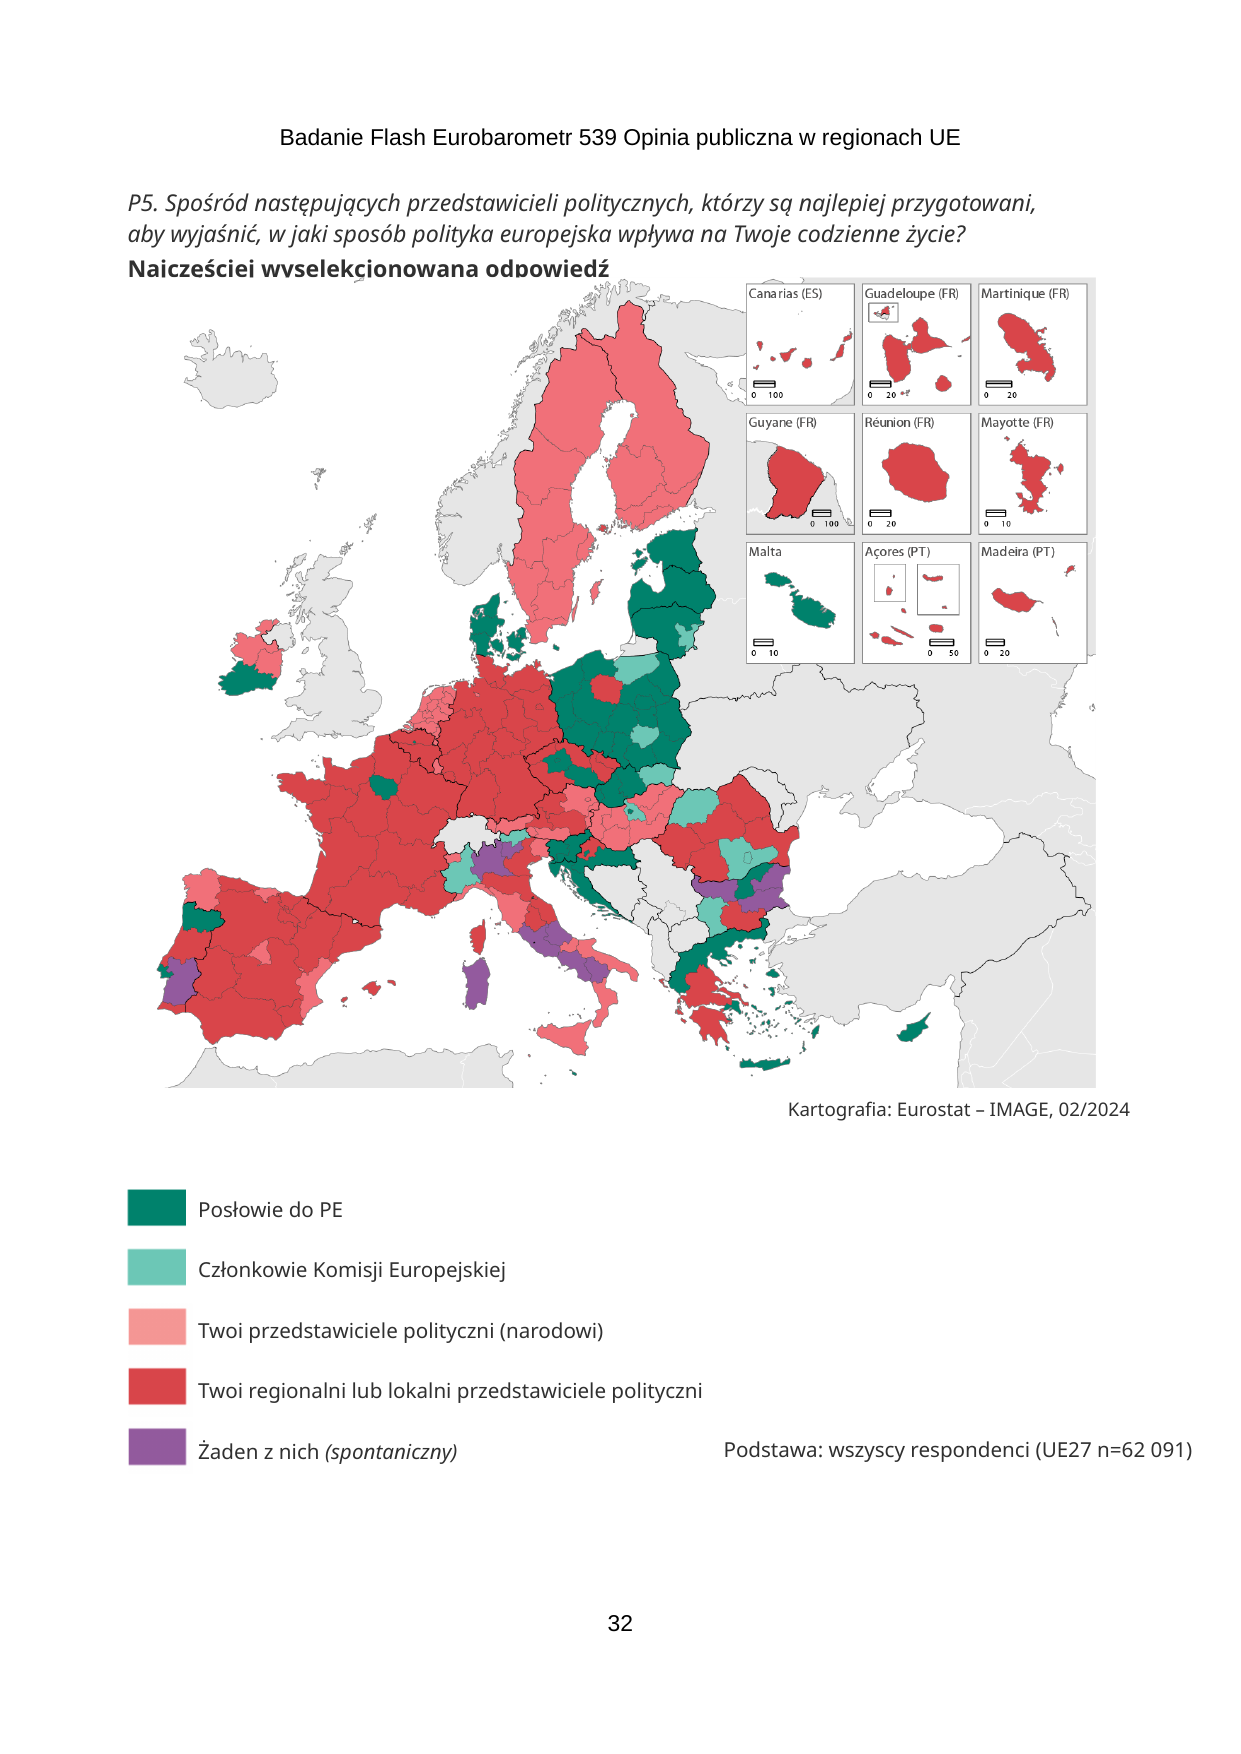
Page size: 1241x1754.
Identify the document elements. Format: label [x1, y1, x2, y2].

picture [129, 1304, 192, 1416]
picture [129, 1422, 192, 1473]
picture [121, 1181, 186, 1300]
picture [128, 275, 1096, 1088]
